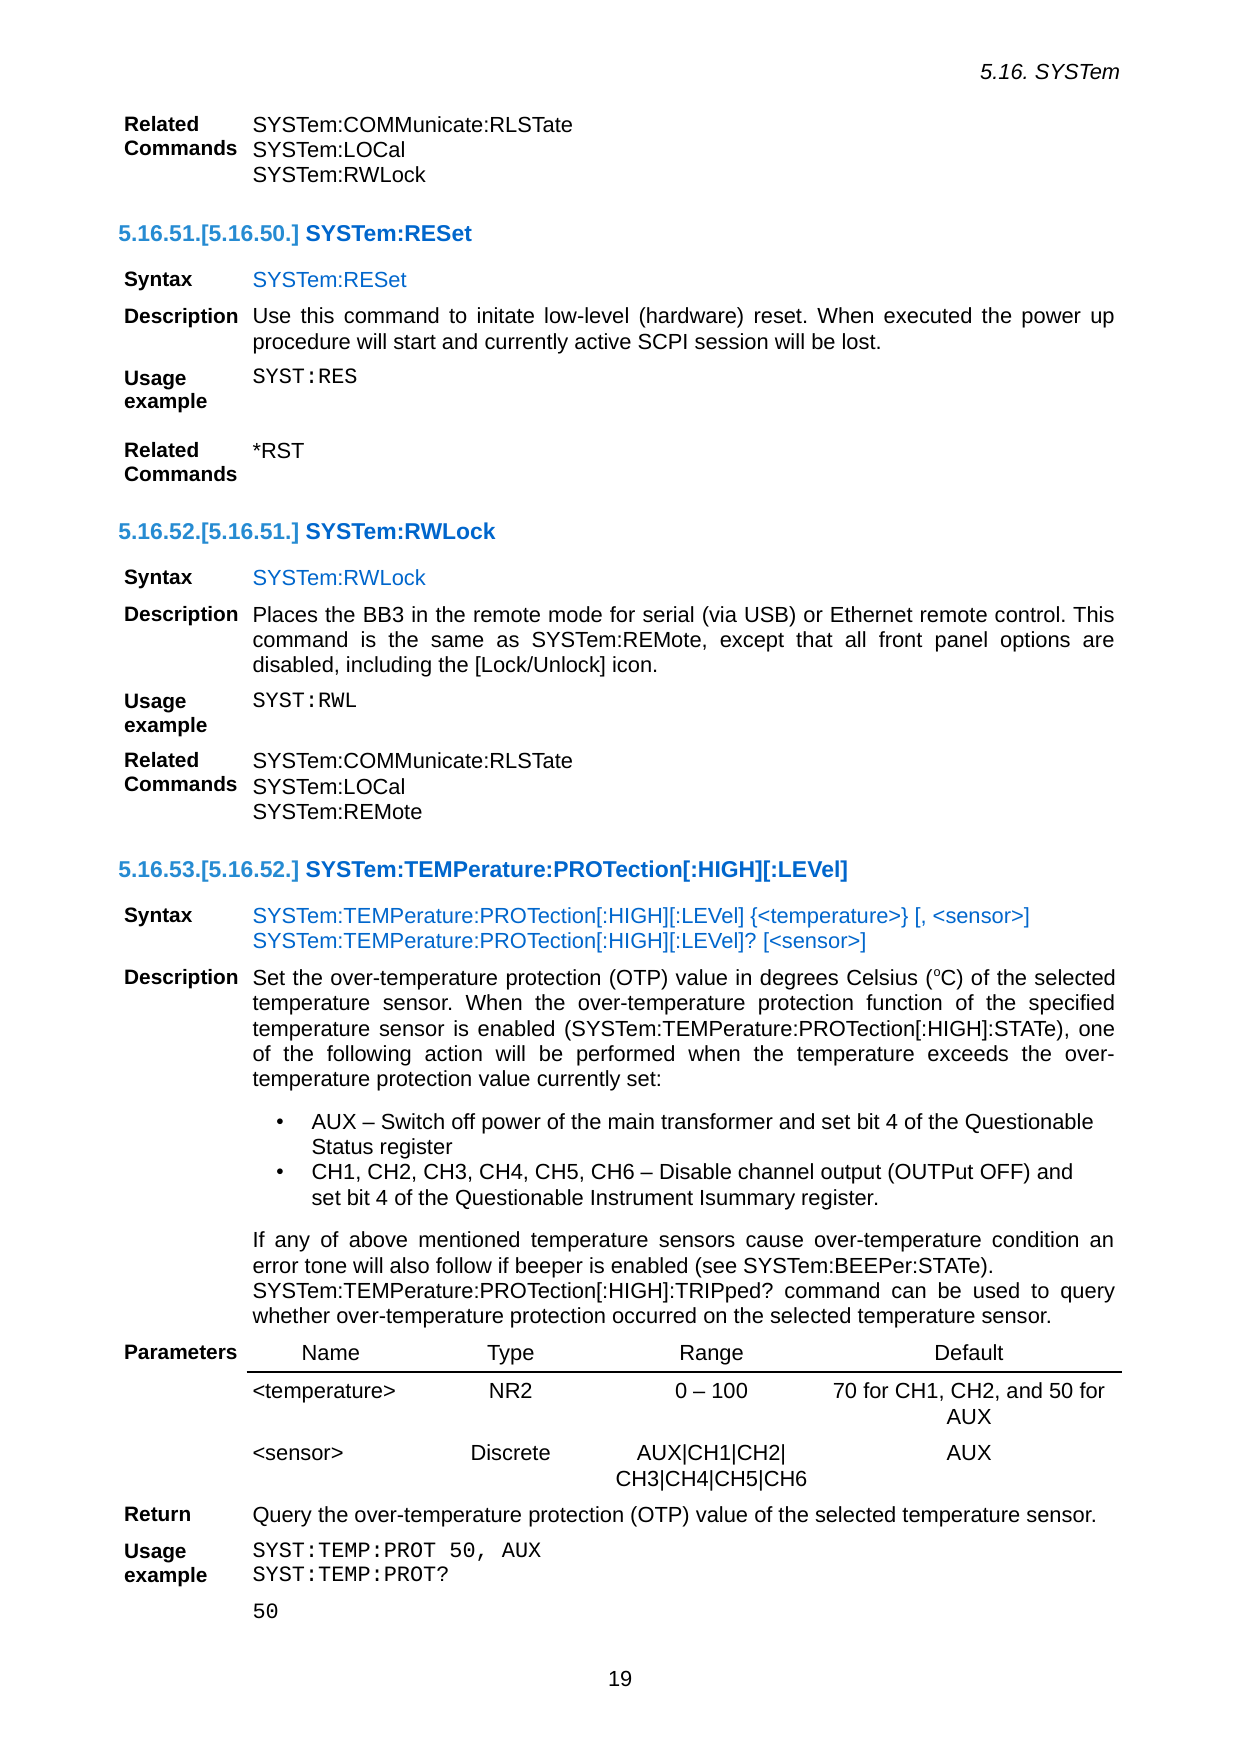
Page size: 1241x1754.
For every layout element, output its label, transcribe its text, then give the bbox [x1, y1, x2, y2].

table_cell Discrete [414, 1435, 607, 1496]
table_cell Usage example [118, 1533, 247, 1631]
table_cell Usage example [118, 683, 247, 743]
table_header Syntax [118, 261, 247, 298]
table_cell Description [118, 596, 247, 683]
table_cell Use this command to initate low-level (hardware) reset. When executed the power up procedure will start and currently active SCPI session will be lost. [247, 298, 1122, 359]
table_cell Related Commands [118, 743, 247, 830]
table_cell Set the over-temperature protection (OTP) value in degrees Celsius (oC) of the selected temperature sensor. When the over-temperature protection function of the specified temperature sensor is enabled (SYSTem:TEMPerature:PROTection[:HIGH]:STATe), one of the following action will be performed when the temperature exceeds the over-temperature protection value currently set: AUX – Switch off power of the main transformer and set bit 4 of the Questionable Status register CH1, CH2, CH3, CH4, CH5, CH6 – Disable channel output (OUTPut OFF) and set bit 4 of the Questionable Instrument Isummary register. If any of above mentioned temperature sensors cause over-temperature condition an error tone will also follow if beeper is enabled (see SYSTem:BEEPer:STATe). SYSTem:TEMPerature:PROTection[:HIGH]:TRIPped? command can be used to query whether over-temperature protection occurred on the selected temperature sensor. [247, 959, 1122, 1334]
table_cell <temperature> [247, 1373, 414, 1434]
subtitle SYSTem:RWLock [118, 518, 1122, 545]
table_cell *RST [247, 433, 1122, 492]
table_cell 70 for CH1, CH2, and 50 for AUX [816, 1373, 1122, 1434]
table_cell Related Commands [118, 433, 247, 492]
table_cell Description [118, 298, 247, 359]
table_cell Parameters [118, 1334, 247, 1496]
table_cell SYST:RWL [247, 683, 1122, 743]
table_cell Description [118, 959, 247, 1334]
table_cell AUX|CH1|CH2|CH3|CH4|CH5|CH6 [607, 1435, 816, 1496]
table_cell <sensor> [247, 1435, 414, 1496]
table_cell SYST:RES [247, 360, 1122, 432]
table_header Syntax [118, 898, 247, 959]
table_cell SYSTem:COMMunicate:RLSTate SYSTem:LOCal SYSTem:REMote [247, 743, 1122, 830]
table_cell Type [414, 1334, 607, 1371]
table_cell Return [118, 1496, 247, 1533]
table_cell Usage example [118, 360, 247, 432]
table_cell Name [247, 1334, 414, 1371]
subtitle SYSTem:RESet [118, 220, 1122, 246]
table_cell SYST:TEMP:PROT 50, AUX SYST:TEMP:PROT? 50 [247, 1533, 1122, 1631]
table_cell Default [816, 1334, 1122, 1371]
table_cell NR2 [414, 1373, 607, 1434]
table_cell AUX [816, 1435, 1122, 1496]
table_cell Places the BB3 in the remote mode for serial (via USB) or Ethernet remote control. This command is the same as SYSTem:REMote, except that all front panel options are disabled, including the [Lock/Unlock] icon. [247, 596, 1122, 683]
table_cell Range [607, 1334, 816, 1371]
table_header Syntax [118, 560, 247, 596]
table_cell Related Commands [118, 106, 247, 193]
table_cell 0 – 100 [607, 1373, 816, 1434]
subtitle SYSTem:TEMPerature:PROTection[:HIGH][:LEVel] [118, 856, 1122, 883]
table_header SYSTem:RWLock [247, 560, 1122, 596]
table_header SYSTem:RESet [247, 261, 1122, 298]
table_header SYSTem:TEMPerature:PROTection[:HIGH][:LEVel] {<temperature>} [, <sensor>] SYSTem:TEMPerature:PROTection[:HIGH][:LEVel]? [<sensor>] [247, 898, 1122, 959]
table_cell SYSTem:COMMunicate:RLSTate SYSTem:LOCal SYSTem:RWLock [247, 106, 1122, 193]
table_cell Query the over-temperature protection (OTP) value of the selected temperature sensor. [247, 1496, 1122, 1533]
